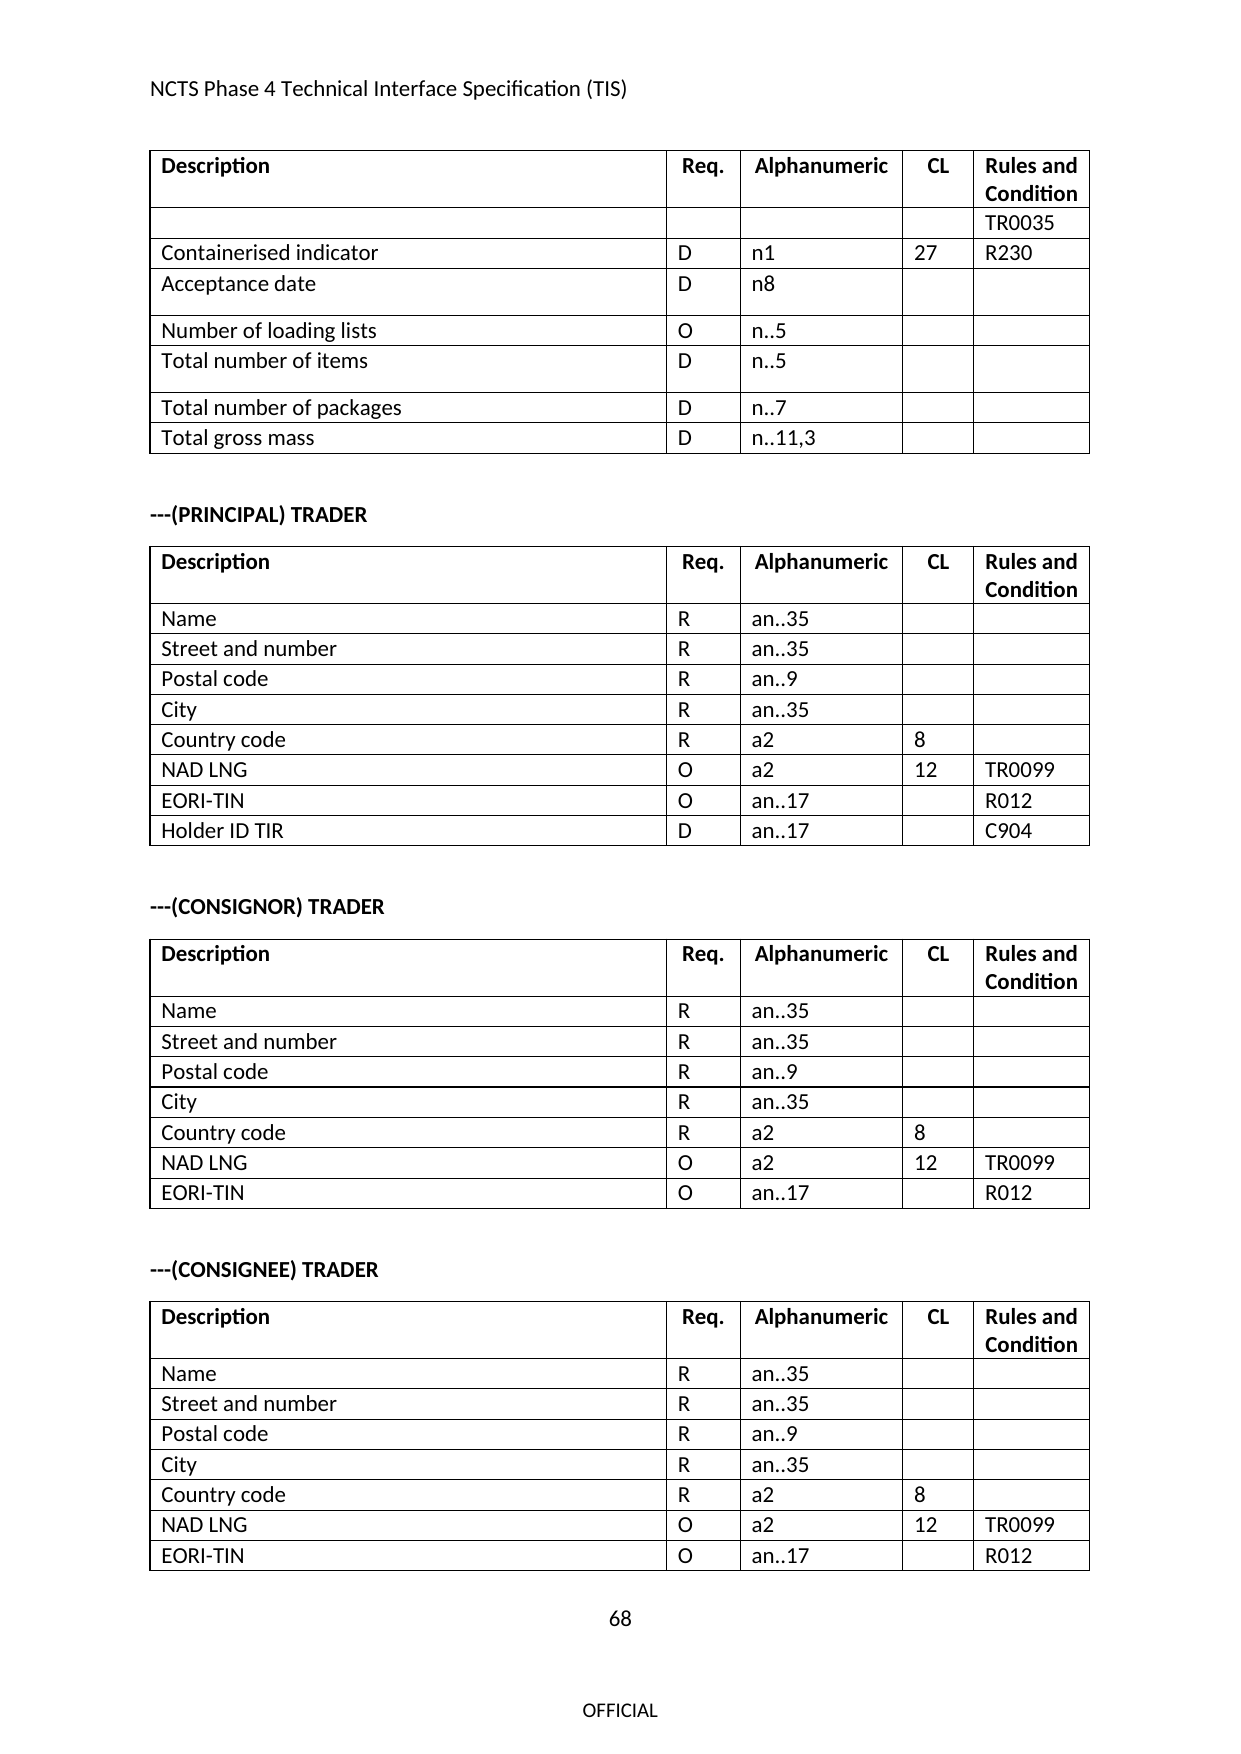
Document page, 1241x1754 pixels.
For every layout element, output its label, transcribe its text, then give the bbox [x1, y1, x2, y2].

table_cell 8 [903, 1480, 973, 1509]
table_header Alphanumeric [741, 1302, 902, 1358]
table_header Rules and Condition [974, 151, 1089, 207]
table_cell an..17 [741, 816, 902, 845]
table_cell R012 [974, 786, 1089, 815]
table_cell 12 [903, 1511, 973, 1540]
table_cell an..17 [741, 1179, 902, 1208]
table_cell Name [151, 604, 666, 633]
table_cell C904 [974, 816, 1089, 845]
table_cell an..35 [741, 1359, 902, 1388]
table_cell TR0035 [974, 208, 1089, 237]
table_cell [151, 208, 666, 237]
table_cell O [667, 1541, 740, 1570]
table_cell Postal code [151, 1420, 666, 1449]
table_cell an..9 [741, 665, 902, 694]
table_cell R [667, 1359, 740, 1388]
table_cell Total number of packages [151, 393, 666, 422]
table_cell [974, 316, 1089, 345]
table_cell Postal code [151, 1057, 666, 1086]
table_cell EORI-TIN [151, 1179, 666, 1208]
table_cell Acceptance date [151, 269, 666, 315]
text ---(CONSIGNEE) TRADER [150, 1255, 1090, 1283]
table_cell D [667, 393, 740, 422]
table_header Rules and Condition [974, 1302, 1089, 1358]
table_header Description [151, 547, 666, 603]
table_header Description [151, 1302, 666, 1358]
table_cell [903, 316, 973, 345]
table_cell Name [151, 1359, 666, 1388]
table_cell n8 [741, 269, 902, 315]
table_cell D [667, 816, 740, 845]
table_cell [903, 208, 973, 237]
table_header Description [151, 151, 666, 207]
table_cell O [667, 1511, 740, 1540]
table_cell [903, 1541, 973, 1570]
table_cell [974, 1118, 1089, 1147]
table_cell D [667, 346, 740, 392]
table_header Alphanumeric [741, 940, 902, 996]
table_cell Street and number [151, 1389, 666, 1418]
table_cell D [667, 423, 740, 453]
table_cell [974, 1389, 1089, 1418]
table_cell n..11,3 [741, 423, 902, 453]
table_cell [903, 1450, 973, 1479]
table_cell [903, 1420, 973, 1449]
table_cell [974, 1480, 1089, 1509]
table_cell EORI-TIN [151, 1541, 666, 1570]
table_cell [903, 346, 973, 392]
table_cell [974, 1420, 1089, 1449]
table_cell [667, 208, 740, 237]
table_cell an..35 [741, 997, 902, 1026]
table_header Req. [667, 151, 740, 207]
table_cell an..17 [741, 786, 902, 815]
table_header Req. [667, 940, 740, 996]
table_cell [974, 1088, 1089, 1117]
table_cell [974, 1450, 1089, 1479]
table_cell a2 [741, 1148, 902, 1177]
table_cell an..17 [741, 1541, 902, 1570]
table_cell D [667, 239, 740, 268]
table_cell Street and number [151, 634, 666, 663]
table_cell [974, 604, 1089, 633]
table_cell O [667, 316, 740, 345]
table_cell D [667, 269, 740, 315]
table_cell [974, 346, 1089, 392]
table_cell R [667, 1118, 740, 1147]
table_cell an..35 [741, 1389, 902, 1418]
table_cell City [151, 1088, 666, 1117]
table_cell R [667, 665, 740, 694]
table_cell [974, 393, 1089, 422]
table_cell R012 [974, 1179, 1089, 1208]
table_cell an..35 [741, 1450, 902, 1479]
table_cell [903, 695, 973, 724]
table_cell TR0099 [974, 755, 1089, 785]
table_cell Total gross mass [151, 423, 666, 453]
table_cell Name [151, 997, 666, 1026]
table_cell R [667, 695, 740, 724]
table_header Req. [667, 1302, 740, 1358]
table_cell n..7 [741, 393, 902, 422]
table_cell Country code [151, 1480, 666, 1509]
table_cell [903, 269, 973, 315]
table_cell O [667, 1148, 740, 1177]
table_cell Holder ID TIR [151, 816, 666, 845]
table_cell n..5 [741, 346, 902, 392]
table_cell R [667, 1450, 740, 1479]
table_cell NAD LNG [151, 755, 666, 785]
table_header Alphanumeric [741, 547, 902, 603]
table_header CL [903, 1302, 973, 1358]
table_cell Postal code [151, 665, 666, 694]
table_cell [903, 1057, 973, 1086]
table_cell [903, 665, 973, 694]
table_cell a2 [741, 725, 902, 754]
table_cell [903, 1088, 973, 1117]
table_header CL [903, 151, 973, 207]
table_header Rules and Condition [974, 940, 1089, 996]
table_header Alphanumeric [741, 151, 902, 207]
table_cell [903, 1389, 973, 1418]
table_cell [974, 269, 1089, 315]
table_cell [974, 695, 1089, 724]
table_cell City [151, 695, 666, 724]
table_cell R [667, 1389, 740, 1418]
table_cell a2 [741, 1480, 902, 1509]
table_cell R [667, 1420, 740, 1449]
table_cell R [667, 1027, 740, 1056]
table_cell NAD LNG [151, 1511, 666, 1540]
table_cell R [667, 634, 740, 663]
table_cell [903, 634, 973, 663]
table_cell [974, 1027, 1089, 1056]
table_cell City [151, 1450, 666, 1479]
table_cell an..35 [741, 1088, 902, 1117]
table_cell R012 [974, 1541, 1089, 1570]
table_cell an..35 [741, 604, 902, 633]
table_cell 8 [903, 725, 973, 754]
table_header CL [903, 547, 973, 603]
table_cell 12 [903, 1148, 973, 1177]
table_cell Country code [151, 725, 666, 754]
table_cell [903, 1027, 973, 1056]
table_cell an..35 [741, 634, 902, 663]
table_cell R [667, 604, 740, 633]
table_cell Street and number [151, 1027, 666, 1056]
table_cell n..5 [741, 316, 902, 345]
table_cell R [667, 725, 740, 754]
table_cell 27 [903, 239, 973, 268]
table_cell R [667, 1480, 740, 1509]
table_cell [903, 997, 973, 1026]
table_cell [974, 1057, 1089, 1086]
table_cell [903, 423, 973, 453]
table_cell R [667, 1088, 740, 1117]
table_cell Number of loading lists [151, 316, 666, 345]
table_cell [903, 604, 973, 633]
table_cell O [667, 786, 740, 815]
table_cell TR0099 [974, 1148, 1089, 1177]
table_cell 8 [903, 1118, 973, 1147]
table_cell O [667, 1179, 740, 1208]
table_cell [903, 816, 973, 845]
table_cell Total number of items [151, 346, 666, 392]
text ---(CONSIGNOR) TRADER [150, 892, 1090, 920]
table_cell a2 [741, 755, 902, 785]
table_cell [974, 423, 1089, 453]
table_cell a2 [741, 1511, 902, 1540]
table_cell n1 [741, 239, 902, 268]
table_cell R230 [974, 239, 1089, 268]
table_cell O [667, 755, 740, 785]
table_cell [741, 208, 902, 237]
table_cell 12 [903, 755, 973, 785]
table_cell [974, 1359, 1089, 1388]
table_cell [974, 634, 1089, 663]
table_header Req. [667, 547, 740, 603]
table_cell an..35 [741, 1027, 902, 1056]
table_cell R [667, 1057, 740, 1086]
table_header Rules and Condition [974, 547, 1089, 603]
table_cell [974, 725, 1089, 754]
table_cell [903, 1179, 973, 1208]
table_cell NAD LNG [151, 1148, 666, 1177]
table_header Description [151, 940, 666, 996]
table_cell Containerised indicator [151, 239, 666, 268]
table_cell [903, 786, 973, 815]
table_cell an..9 [741, 1420, 902, 1449]
table_cell an..35 [741, 695, 902, 724]
table_cell TR0099 [974, 1511, 1089, 1540]
table_cell Country code [151, 1118, 666, 1147]
table_cell R [667, 997, 740, 1026]
table_cell EORI-TIN [151, 786, 666, 815]
text ---(PRINCIPAL) TRADER [150, 500, 1090, 528]
table_cell [974, 997, 1089, 1026]
table_cell [903, 393, 973, 422]
table_cell a2 [741, 1118, 902, 1147]
table_cell [974, 665, 1089, 694]
table_cell [903, 1359, 973, 1388]
table_cell an..9 [741, 1057, 902, 1086]
table_header CL [903, 940, 973, 996]
